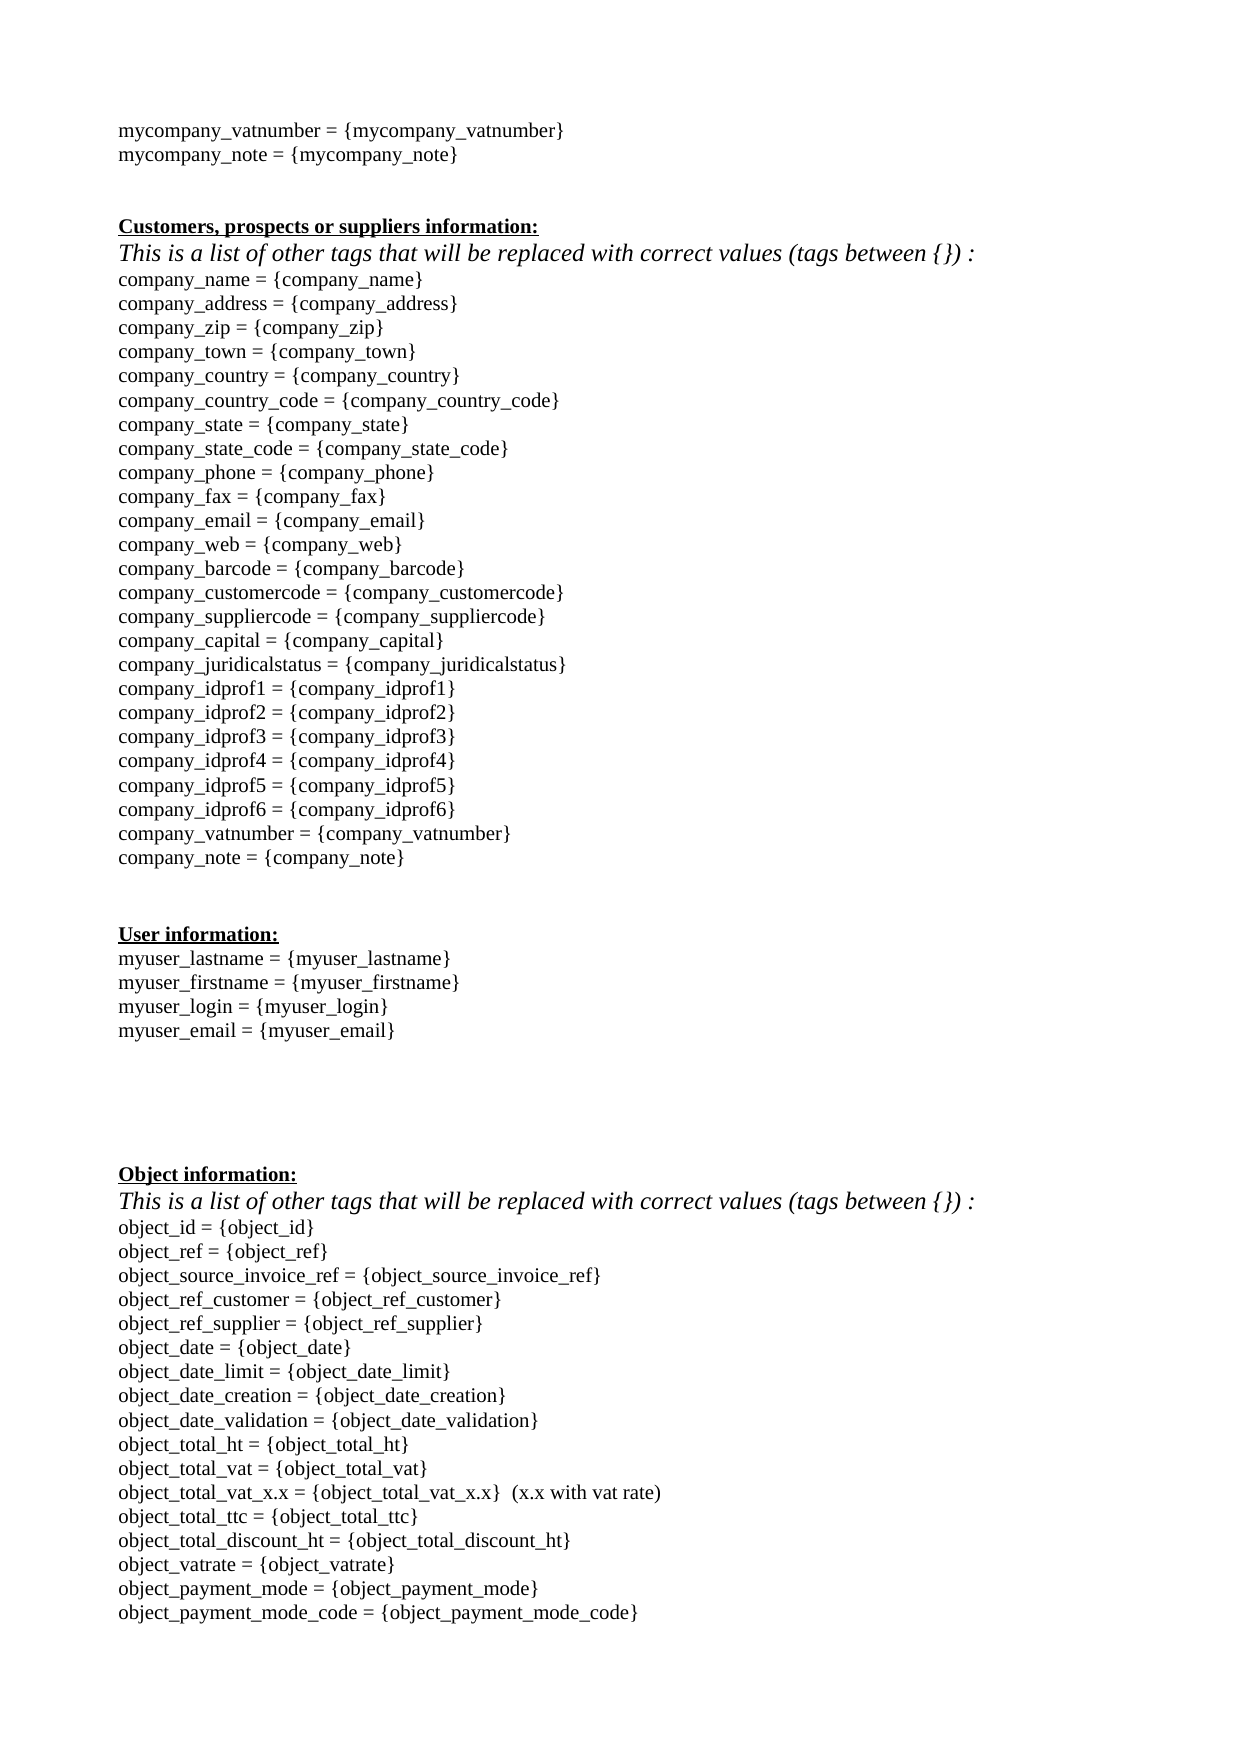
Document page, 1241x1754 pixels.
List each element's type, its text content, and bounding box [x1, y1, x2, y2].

text company_address = {company_address} [118, 291, 1122, 315]
text company_phone = {company_phone} [118, 460, 1122, 484]
text mycompany_vatnumber = {mycompany_vatnumber} [118, 118, 1122, 142]
text object_total_discount_ht = {object_total_discount_ht} [118, 1528, 1122, 1552]
text company_web = {company_web} [118, 532, 1122, 556]
text company_juridicalstatus = {company_juridicalstatus} [118, 652, 1122, 676]
text Customers, prospects or suppliers information: [118, 214, 1122, 238]
text company_barcode = {company_barcode} [118, 556, 1122, 580]
text object_total_vat_x.x = {object_total_vat_x.x} (x.x with vat rate) [118, 1480, 1122, 1504]
text company_state_code = {company_state_code} [118, 436, 1122, 460]
text Object information: [118, 1162, 1122, 1186]
text object_date_limit = {object_date_limit} [118, 1359, 1122, 1383]
text company_state = {company_state} [118, 412, 1122, 436]
text object_ref_supplier = {object_ref_supplier} [118, 1311, 1122, 1335]
text mycompany_note = {mycompany_note} [118, 142, 1122, 166]
text company_idprof4 = {company_idprof4} [118, 748, 1122, 772]
text company_fax = {company_fax} [118, 484, 1122, 508]
text company_idprof3 = {company_idprof3} [118, 724, 1122, 748]
text company_idprof2 = {company_idprof2} [118, 700, 1122, 724]
text myuser_email = {myuser_email} [118, 1018, 1122, 1042]
text object_payment_mode_code = {object_payment_mode_code} [118, 1600, 1122, 1624]
text company_note = {company_note} [118, 845, 1122, 869]
text object_date_validation = {object_date_validation} [118, 1407, 1122, 1432]
text myuser_firstname = {myuser_firstname} [118, 970, 1122, 994]
text company_suppliercode = {company_suppliercode} [118, 604, 1122, 628]
text User information: [118, 922, 1122, 946]
text company_country_code = {company_country_code} [118, 387, 1122, 412]
text object_date = {object_date} [118, 1335, 1122, 1359]
text myuser_lastname = {myuser_lastname} [118, 946, 1122, 970]
text object_total_vat = {object_total_vat} [118, 1456, 1122, 1480]
text company_country = {company_country} [118, 363, 1122, 387]
text company_town = {company_town} [118, 339, 1122, 363]
text company_customercode = {company_customercode} [118, 580, 1122, 604]
text This is a list of other tags that will be replaced with correct values (tags between {}) : [118, 238, 1122, 267]
text company_idprof6 = {company_idprof6} [118, 797, 1122, 821]
text company_zip = {company_zip} [118, 315, 1122, 339]
text object_ref_customer = {object_ref_customer} [118, 1287, 1122, 1311]
text myuser_login = {myuser_login} [118, 994, 1122, 1018]
text company_capital = {company_capital} [118, 628, 1122, 652]
text object_ref = {object_ref} [118, 1239, 1122, 1263]
text object_vatrate = {object_vatrate} [118, 1552, 1122, 1576]
text company_idprof1 = {company_idprof1} [118, 676, 1122, 700]
text company_email = {company_email} [118, 508, 1122, 532]
text company_vatnumber = {company_vatnumber} [118, 821, 1122, 845]
text company_name = {company_name} [118, 267, 1122, 291]
text object_total_ttc = {object_total_ttc} [118, 1504, 1122, 1528]
text object_total_ht = {object_total_ht} [118, 1432, 1122, 1456]
text object_source_invoice_ref = {object_source_invoice_ref} [118, 1263, 1122, 1287]
text object_date_creation = {object_date_creation} [118, 1383, 1122, 1407]
text This is a list of other tags that will be replaced with correct values (tags between {}) : [118, 1186, 1122, 1215]
text company_idprof5 = {company_idprof5} [118, 772, 1122, 797]
text object_payment_mode = {object_payment_mode} [118, 1576, 1122, 1600]
text object_id = {object_id} [118, 1215, 1122, 1239]
